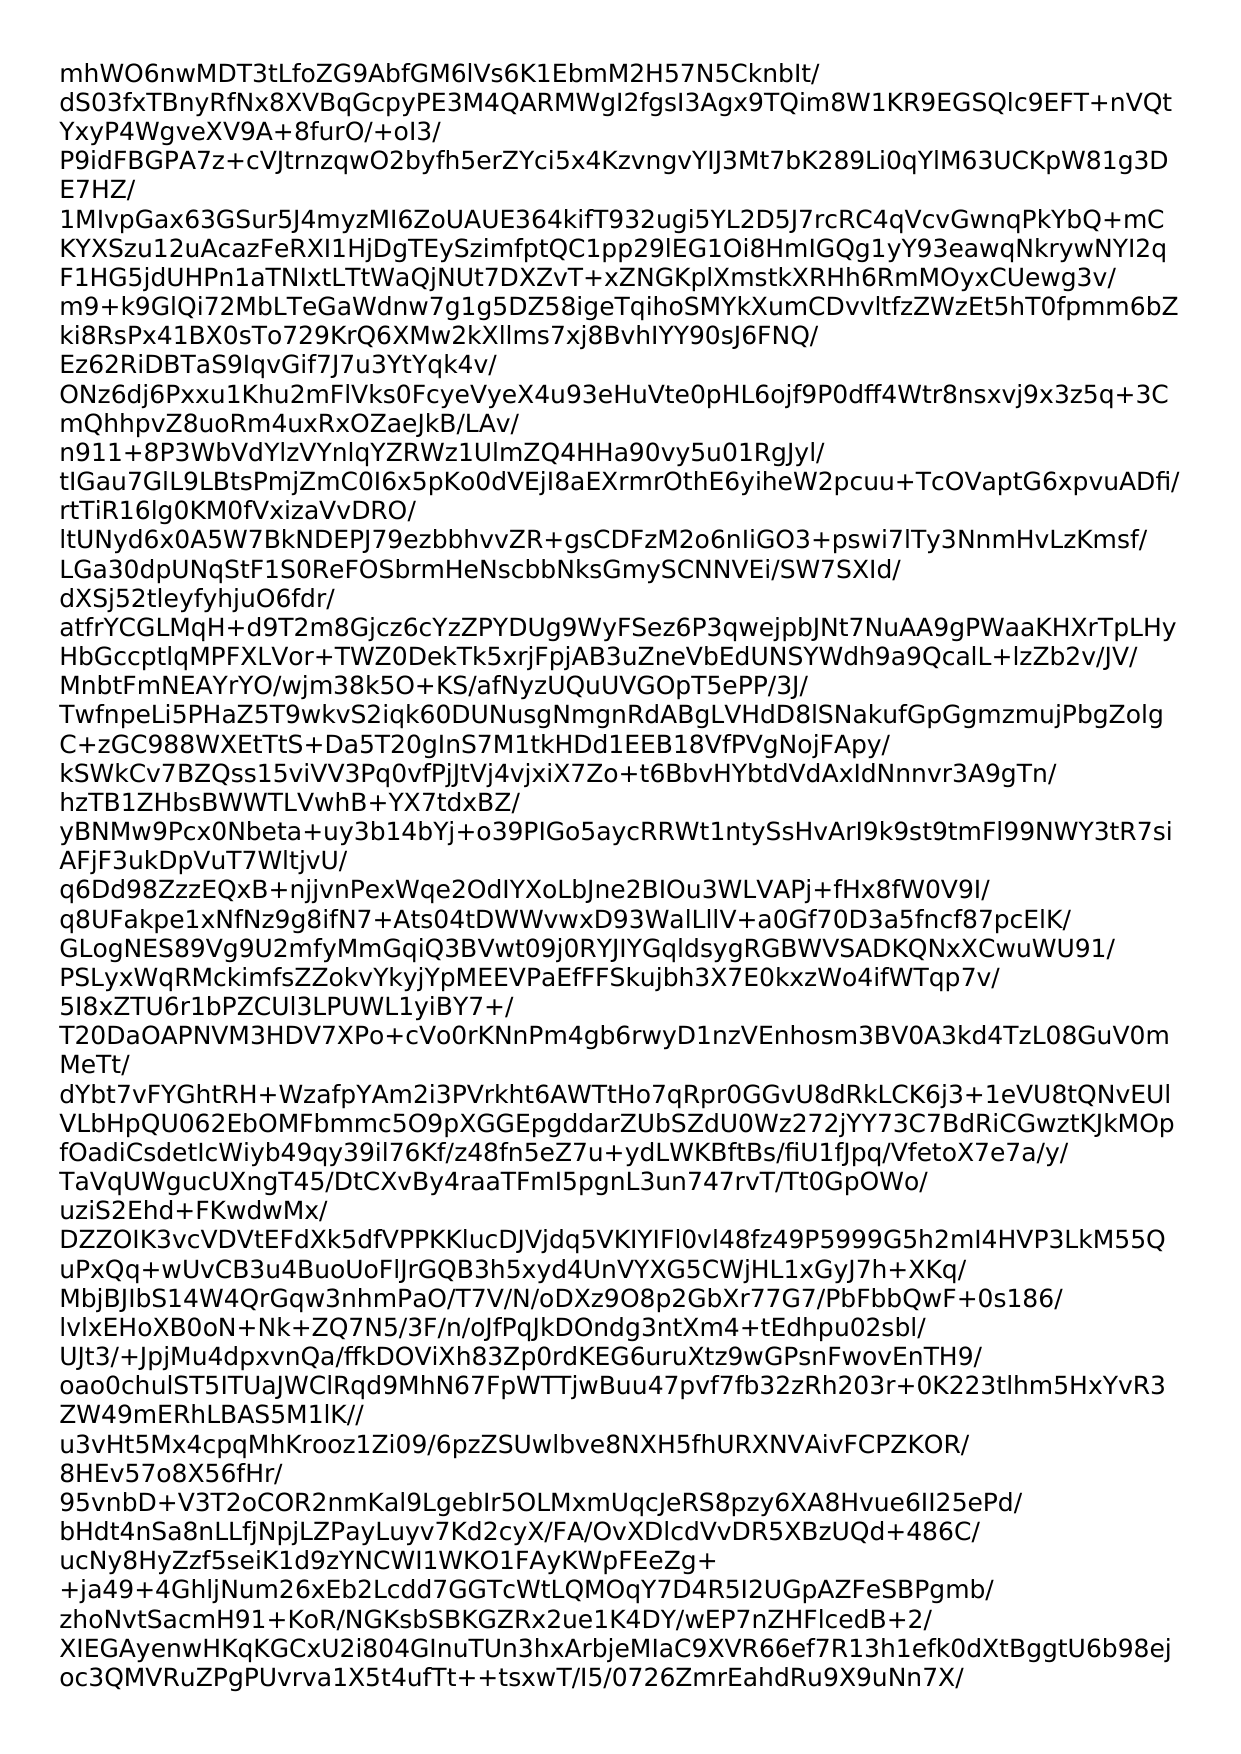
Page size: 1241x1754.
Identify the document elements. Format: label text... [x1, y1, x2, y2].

text mhWO6nwMDT3tLfoZG9AbfGM6lVs6K1EbmM2H57N5CknbIt/dS03fxTBnyRfNx8XVBqGcpyPE3M4QARMWgI2fgsI3Agx9TQim8W1KR9EGSQlc9EFT+nVQtYxyP4WgveXV9A+8furO/+oI3/P9idFBGPA7z+cVJtrnzqwO2byfh5erZYci5x4KzvngvYIJ3Mt7bK289Li0qYlM63UCKpW81g3DE7HZ/1MIvpGax63GSur5J4myzMI6ZoUAUE364kifT932ugi5YL2D5J7rcRC4qVcvGwnqPkYbQ+mCKYXSzu12uAcazFeRXI1HjDgTEySzimfptQC1pp29lEG1Oi8HmIGQg1yY93eawqNkrywNYI2qF1HG5jdUHPn1aTNIxtLTtWaQjNUt7DXZvT+xZNGKplXmstkXRHh6RmMOyxCUewg3v/m9+k9GlQi72MbLTeGaWdnw7g1g5DZ58igeTqihoSMYkXumCDvvltfzZWzEt5hT0fpmm6bZki8RsPx41BX0sTo729KrQ6XMw2kXllms7xj8BvhIYY90sJ6FNQ/Ez62RiDBTaS9IqvGif7J7u3YtYqk4v/ONz6dj6Pxxu1Khu2mFlVks0FcyeVyeX4u93eHuVte0pHL6ojf9P0dff4Wtr8nsxvj9x3z5q+3CmQhhpvZ8uoRm4uxRxOZaeJkB/LAv/n911+8P3WbVdYlzVYnlqYZRWz1UlmZQ4HHa90vy5u01RgJyl/tIGau7GlL9LBtsPmjZmC0I6x5pKo0dVEjI8aEXrmrOthE6yiheW2pcuu+TcOVaptG6xpvuADfi/rtTiR16lg0KM0fVxizaVvDRO/ltUNyd6x0A5W7BkNDEPJ79ezbbhvvZR+gsCDFzM2o6nIiGO3+pswi7lTy3NnmHvLzKmsf/LGa30dpUNqStF1S0ReFOSbrmHeNscbbNksGmySCNNVEi/SW7SXId/dXSj52tleyfyhjuO6fdr/atfrYCGLMqH+d9T2m8Gjcz6cYzZPYDUg9WyFSez6P3qwejpbJNt7NuAA9gPWaaKHXrTpLHyHbGccptlqMPFXLVor+TWZ0DekTk5xrjFpjAB3uZneVbEdUNSYWdh9a9QcalL+lzZb2v/JV/MnbtFmNEAYrYO/wjm38k5O+KS/afNyzUQuUVGOpT5ePP/3J/TwfnpeLi5PHaZ5T9wkvS2iqk60DUNusgNmgnRdABgLVHdD8lSNakufGpGgmzmujPbgZolgC+zGC988WXEtTtS+Da5T20gInS7M1tkHDd1EEB18VfPVgNojFApy/kSWkCv7BZQss15viVV3Pq0vfPjJtVj4vjxiX7Zo+t6BbvHYbtdVdAxIdNnnvr3A9gTn/hzTB1ZHbsBWWTLVwhB+YX7tdxBZ/yBNMw9Pcx0Nbeta+uy3b14bYj+o39PIGo5aycRRWt1ntySsHvArI9k9st9tmFl99NWY3tR7siAFjF3ukDpVuT7WltjvU/q6Dd98ZzzEQxB+njjvnPexWqe2OdIYXoLbJne2BIOu3WLVAPj+fHx8fW0V9I/q8UFakpe1xNfNz9g8ifN7+Ats04tDWWvwxD93WalLllV+a0Gf70D3a5fncf87pcElK/GLogNES89Vg9U2mfyMmGqiQ3BVwt09j0RYJIYGqldsygRGBWVSADKQNxXCwuWU91/PSLyxWqRMckimfsZZokvYkyjYpMEEVPaEfFFSkujbh3X7E0kxzWo4ifWTqp7v/5I8xZTU6r1bPZCUl3LPUWL1yiBY7+/T20DaOAPNVM3HDV7XPo+cVo0rKNnPm4gb6rwyD1nzVEnhosm3BV0A3kd4TzL08GuV0mMeTt/dYbt7vFYGhtRH+WzafpYAm2i3PVrkht6AWTtHo7qRpr0GGvU8dRkLCK6j3+1eVU8tQNvEUlVLbHpQU062EbOMFbmmc5O9pXGGEpgddarZUbSZdU0Wz272jYY73C7BdRiCGwztKJkMOpfOadiCsdetIcWiyb49qy39il76Kf/z48fn5eZ7u+ydLWKBftBs/fiU1fJpq/VfetoX7e7a/y/TaVqUWgucUXngT45/DtCXvBy4raaTFmI5pgnL3un747rvT/Tt0GpOWo/uziS2Ehd+FKwdwMx/DZZOIK3vcVDVtEFdXk5dfVPPKKlucDJVjdq5VKIYIFl0vl48fz49P5999G5h2mI4HVP3LkM55QuPxQq+wUvCB3u4BuoUoFlJrGQB3h5xyd4UnVYXG5CWjHL1xGyJ7h+XKq/MbjBJIbS14W4QrGqw3nhmPaO/T7V/N/oDXz9O8p2GbXr77G7/PbFbbQwF+0s186/lvlxEHoXB0oN+Nk+ZQ7N5/3F/n/oJfPqJkDOndg3ntXm4+tEdhpu02sbl/UJt3/+JpjMu4dpxvnQa/ffkDOViXh83Zp0rdKEG6uruXtz9wGPsnFwovEnTH9/oao0chulST5ITUaJWClRqd9MhN67FpWTTjwBuu47pvf7fb32zRh203r+0K223tlhm5HxYvR3ZW49mERhLBAS5M1lK//u3vHt5Mx4cpqMhKrooz1Zi09/6pzZSUwlbve8NXH5fhURXNVAivFCPZKOR/8HEv57o8X56fHr/95vnbD+V3T2oCOR2nmKal9LgebIr5OLMxmUqcJeRS8pzy6XA8Hvue6II25ePd/bHdt4nSa8nLLfjNpjLZPayLuyv7Kd2cyX/FA/OvXDlcdVvDR5XBzUQd+486C/ucNy8HyZzf5seiK1d9zYNCWI1WKO1FAyKWpFEeZg++ja49+4GhljNum26xEb2Lcdd7GGTcWtLQMOqY7D4R5I2UGpAZFeSBPgmb/zhoNvtSacmH91+KoR/NGKsbSBKGZRx2ue1K4DY/wEP7nZHFlcedB+2/XIEGAyenwHKqKGCxU2i804GInuTUn3hxArbjeMIaC9XVR66ef7R13h1efk0dXtBggtU6b98ejoc3QMVRuZPgPUvrva1X5t4ufTt++tsxwT/I5/0726ZmrEahdRu9X9uNn7X/ [59, 59, 1181, 1692]
